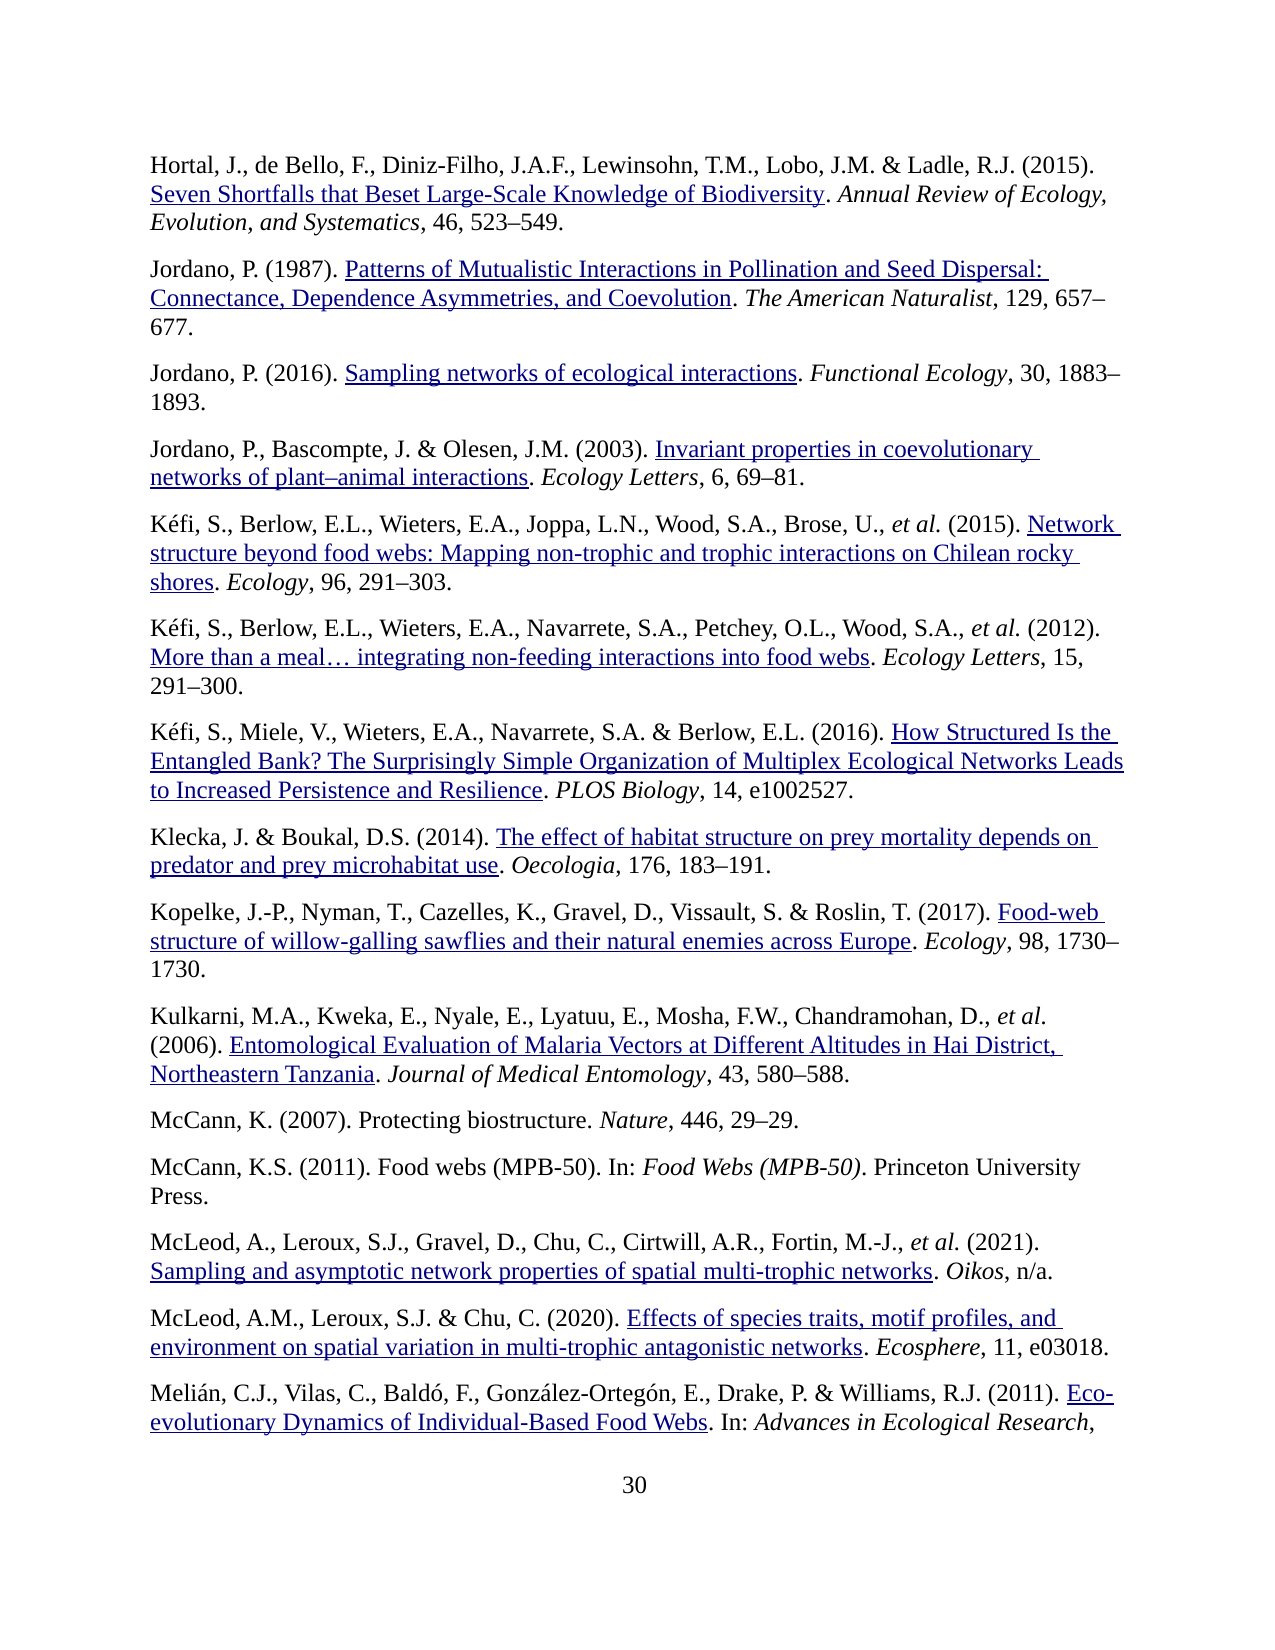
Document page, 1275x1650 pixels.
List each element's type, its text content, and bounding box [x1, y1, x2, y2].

text McLeod, A., Leroux, S.J., Gravel, D., Chu, C., Cirtwill, A.R., Fortin, M.-J., et al. (2021). Sampling and asymptotic network properties of spatial multi-trophic networks. Oikos, n/a. [150, 1227, 1125, 1285]
text Klecka, J. & Boukal, D.S. (2014). The effect of habitat structure on prey mortality depends on predator and prey microhabitat use. Oecologia, 176, 183–191. [150, 822, 1125, 879]
text Jordano, P. (2016). Sampling networks of ecological interactions. Functional Ecology, 30, 1883–1893. [150, 358, 1125, 416]
text Kéfi, S., Miele, V., Wieters, E.A., Navarrete, S.A. & Berlow, E.L. (2016). How Structured Is the Entangled Bank? The Surprisingly Simple Organization of Multiplex Ecological Networks Leads to Increased Persistence and Resilience. PLOS Biology, 14, e1002527. [150, 717, 1125, 804]
text Jordano, P., Bascompte, J. & Olesen, J.M. (2003). Invariant properties in coevolutionary networks of plant–animal interactions. Ecology Letters, 6, 69–81. [150, 434, 1125, 491]
text Kopelke, J.-P., Nyman, T., Cazelles, K., Gravel, D., Vissault, S. & Roslin, T. (2017). Food-web structure of willow-galling sawflies and their natural enemies across Europe. Ecology, 98, 1730–1730. [150, 897, 1125, 983]
text Kéfi, S., Berlow, E.L., Wieters, E.A., Navarrete, S.A., Petchey, O.L., Wood, S.A., et al. (2012). More than a meal… integrating non-feeding interactions into food webs. Ecology Letters, 15, 291–300. [150, 613, 1125, 699]
text Kéfi, S., Berlow, E.L., Wieters, E.A., Joppa, L.N., Wood, S.A., Brose, U., et al. (2015). Network structure beyond food webs: Mapping non-trophic and trophic interactions on Chilean rocky shores. Ecology, 96, 291–303. [150, 509, 1125, 595]
text McCann, K.S. (2011). Food webs (MPB-50). In: Food Webs (MPB-50). Princeton University Press. [150, 1152, 1125, 1209]
text Hortal, J., de Bello, F., Diniz-Filho, J.A.F., Lewinsohn, T.M., Lobo, J.M. & Ladle, R.J. (2015). Seven Shortfalls that Beset Large-Scale Knowledge of Biodiversity. Annual Review of Ecology, Evolution, and Systematics, 46, 523–549. [150, 150, 1125, 236]
text Melián, C.J., Vilas, C., Baldó, F., González-Ortegón, E., Drake, P. & Williams, R.J. (2011). Eco-evolutionary Dynamics of Individual-Based Food Webs. In: Advances in Ecological Research, [150, 1378, 1125, 1436]
text Jordano, P. (1987). Patterns of Mutualistic Interactions in Pollination and Seed Dispersal: Connectance, Dependence Asymmetries, and Coevolution. The American Naturalist, 129, 657–677. [150, 254, 1125, 340]
text McLeod, A.M., Leroux, S.J. & Chu, C. (2020). Effects of species traits, motif profiles, and environment on spatial variation in multi-trophic antagonistic networks. Ecosphere, 11, e03018. [150, 1303, 1125, 1360]
text Kulkarni, M.A., Kweka, E., Nyale, E., Lyatuu, E., Mosha, F.W., Chandramohan, D., et al. (2006). Entomological Evaluation of Malaria Vectors at Different Altitudes in Hai District, Northeastern Tanzania. Journal of Medical Entomology, 43, 580–588. [150, 1001, 1125, 1087]
text McCann, K. (2007). Protecting biostructure. Nature, 446, 29–29. [150, 1105, 1125, 1134]
